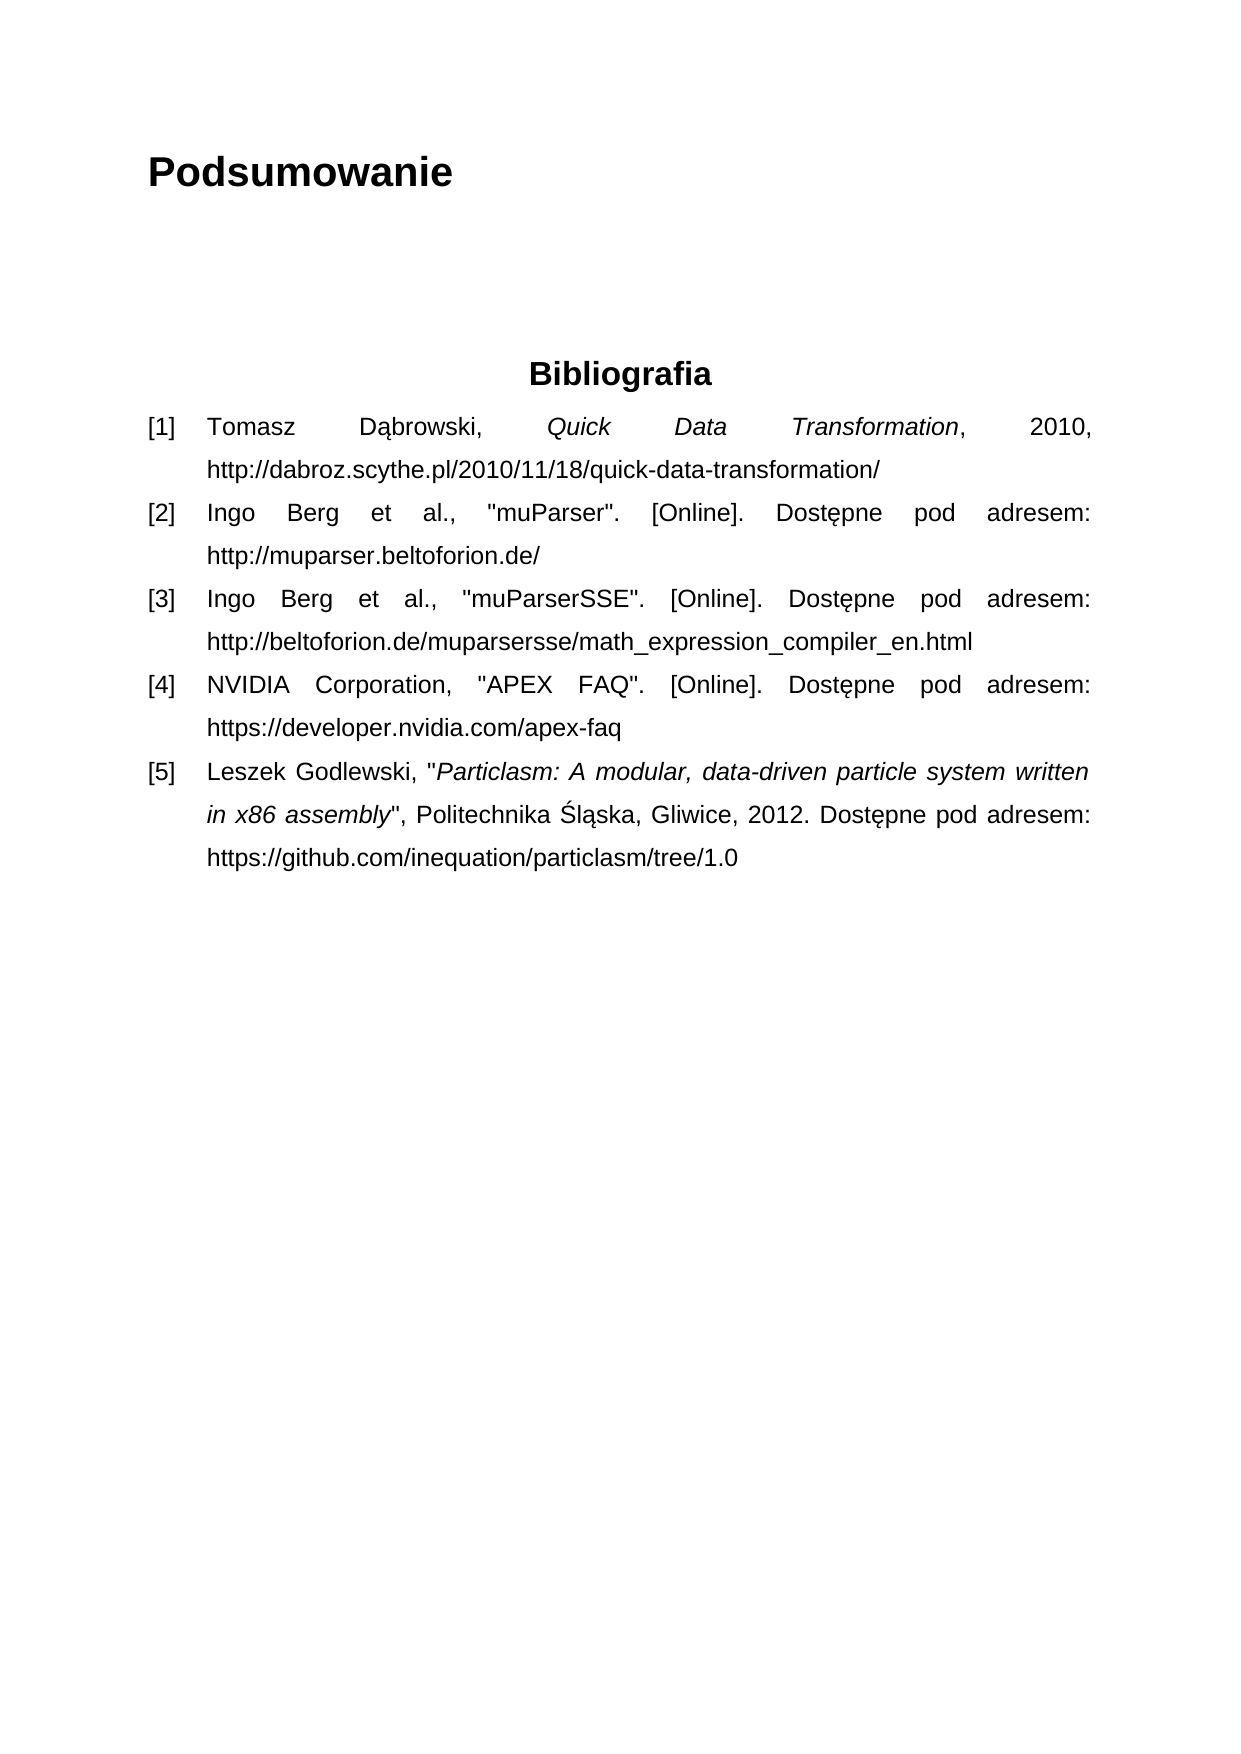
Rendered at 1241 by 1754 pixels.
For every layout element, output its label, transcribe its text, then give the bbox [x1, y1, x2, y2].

text [1] Tomasz Dąbrowski, Quick Data Transformation, 2010, http://dabroz.scythe.pl/2010/11/18/quick-data-transformation/ [148, 412, 1092, 483]
subtitle Bibliografia [148, 354, 1092, 392]
subtitle Podsumowanie [148, 148, 1092, 196]
text [4] NVIDIA Corporation, "APEX FAQ". [Online]. Dostępne pod adresem: https://developer.nvidia.com/apex-faq [148, 670, 1092, 742]
text [2] Ingo Berg et al., "muParser". [Online]. Dostępne pod adresem: http://muparser.beltoforion.de/ [148, 498, 1092, 570]
text [3] Ingo Berg et al., "muParserSSE". [Online]. Dostępne pod adresem: http://beltoforion.de/muparsersse/math_expression_compiler_en.html [148, 584, 1092, 656]
text [5] Leszek Godlewski, "Particlasm: A modular, data-driven particle system written in x86 assembly", Politechnika Śląska, Gliwice, 2012. Dostępne pod adresem: https://github.com/inequation/particlasm/tree/1.0 [148, 757, 1092, 872]
